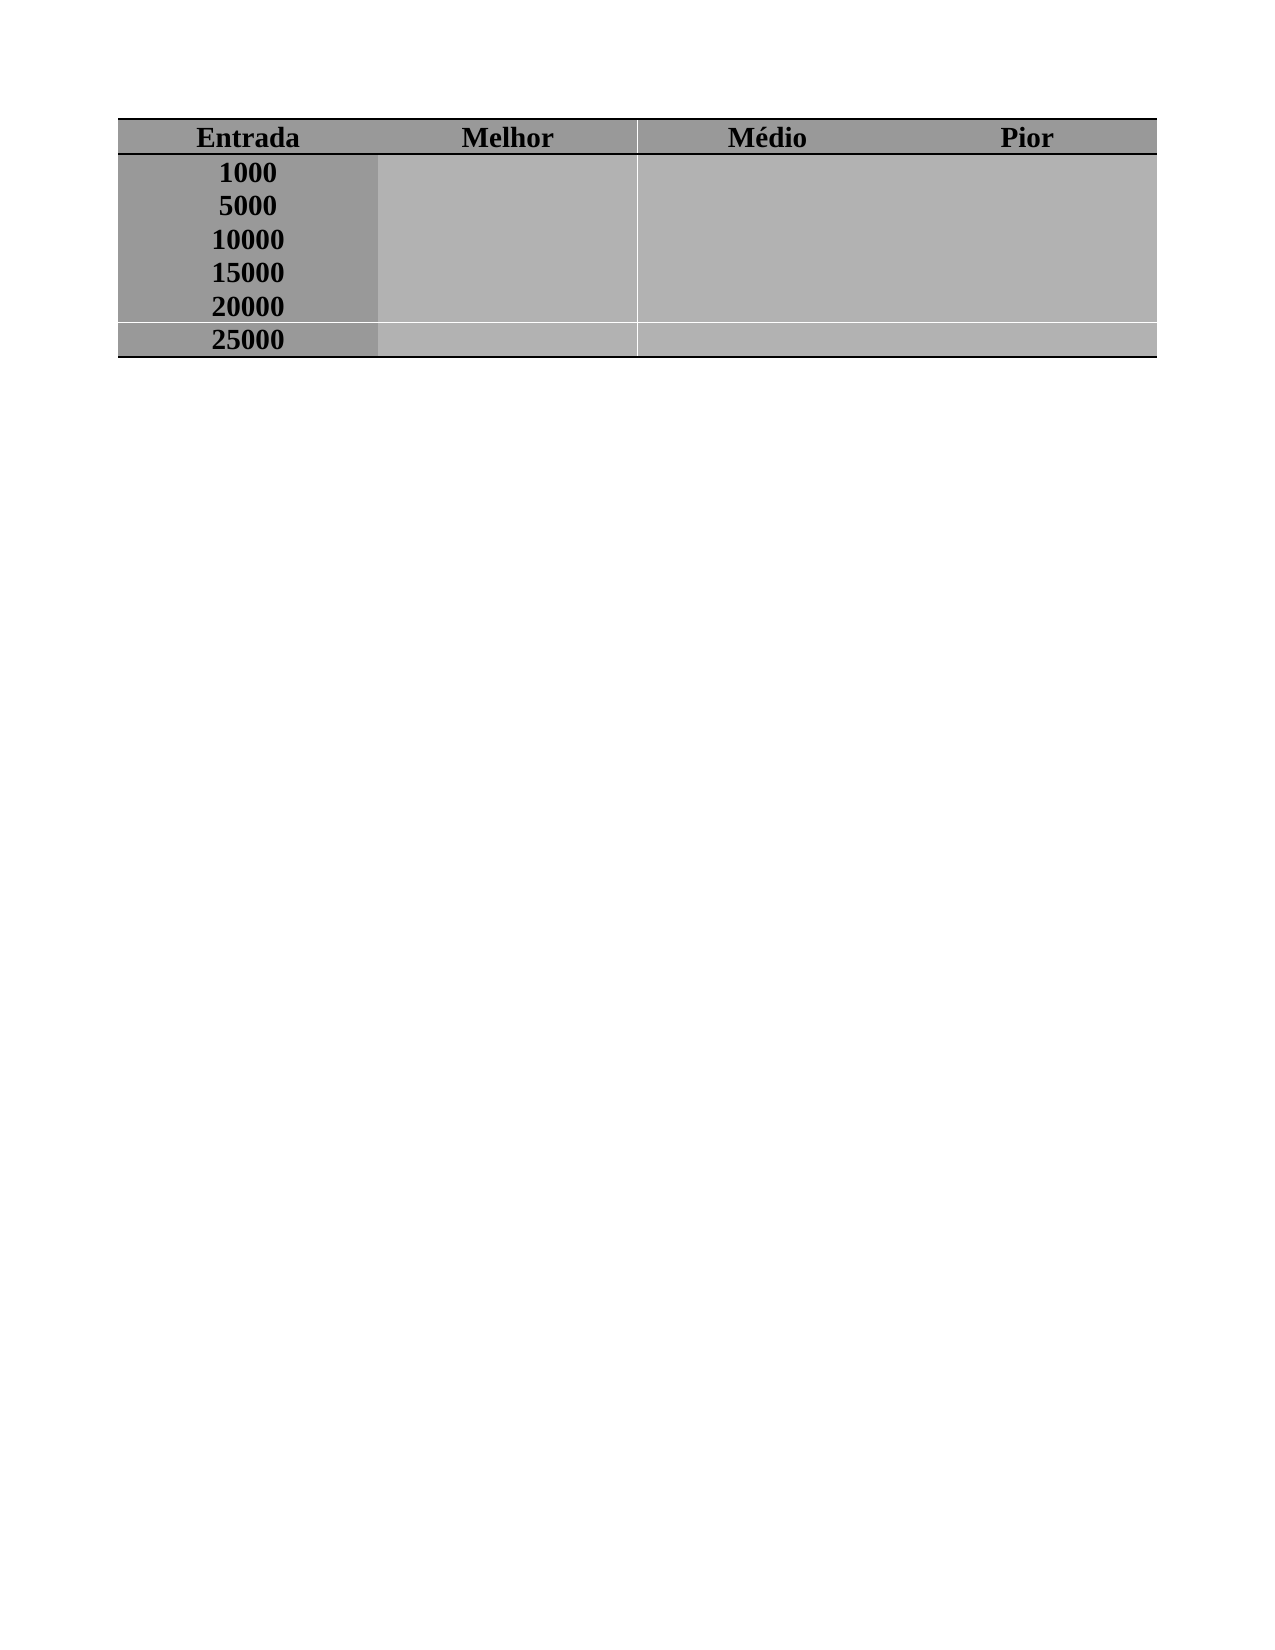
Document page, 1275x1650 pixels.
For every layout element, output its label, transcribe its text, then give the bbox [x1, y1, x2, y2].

table_cell [378, 188, 637, 222]
table_cell 5000 [118, 188, 378, 222]
table_cell 1000 [118, 155, 378, 188]
table_cell [638, 222, 897, 255]
table_cell 20000 [118, 289, 378, 322]
table_cell [638, 289, 897, 322]
table_cell [897, 222, 1157, 255]
table_cell [638, 155, 897, 188]
table_cell 25000 [118, 323, 378, 356]
table_cell [378, 222, 637, 255]
table_cell 10000 [118, 222, 378, 255]
table_header Pior [897, 120, 1157, 153]
table_cell 15000 [118, 255, 378, 289]
table_cell [897, 188, 1157, 222]
table_cell [638, 255, 897, 289]
table_cell [638, 188, 897, 222]
table_cell [378, 289, 637, 322]
table_header Entrada [118, 120, 378, 153]
table_cell [897, 155, 1157, 188]
table_cell [638, 323, 897, 356]
table_cell [378, 323, 637, 356]
table_header Melhor [378, 120, 637, 153]
table_cell [378, 255, 637, 289]
table_cell [897, 289, 1157, 322]
table_cell [897, 255, 1157, 289]
table_cell [897, 323, 1157, 356]
table_cell [378, 155, 637, 188]
table_header Médio [638, 120, 897, 153]
